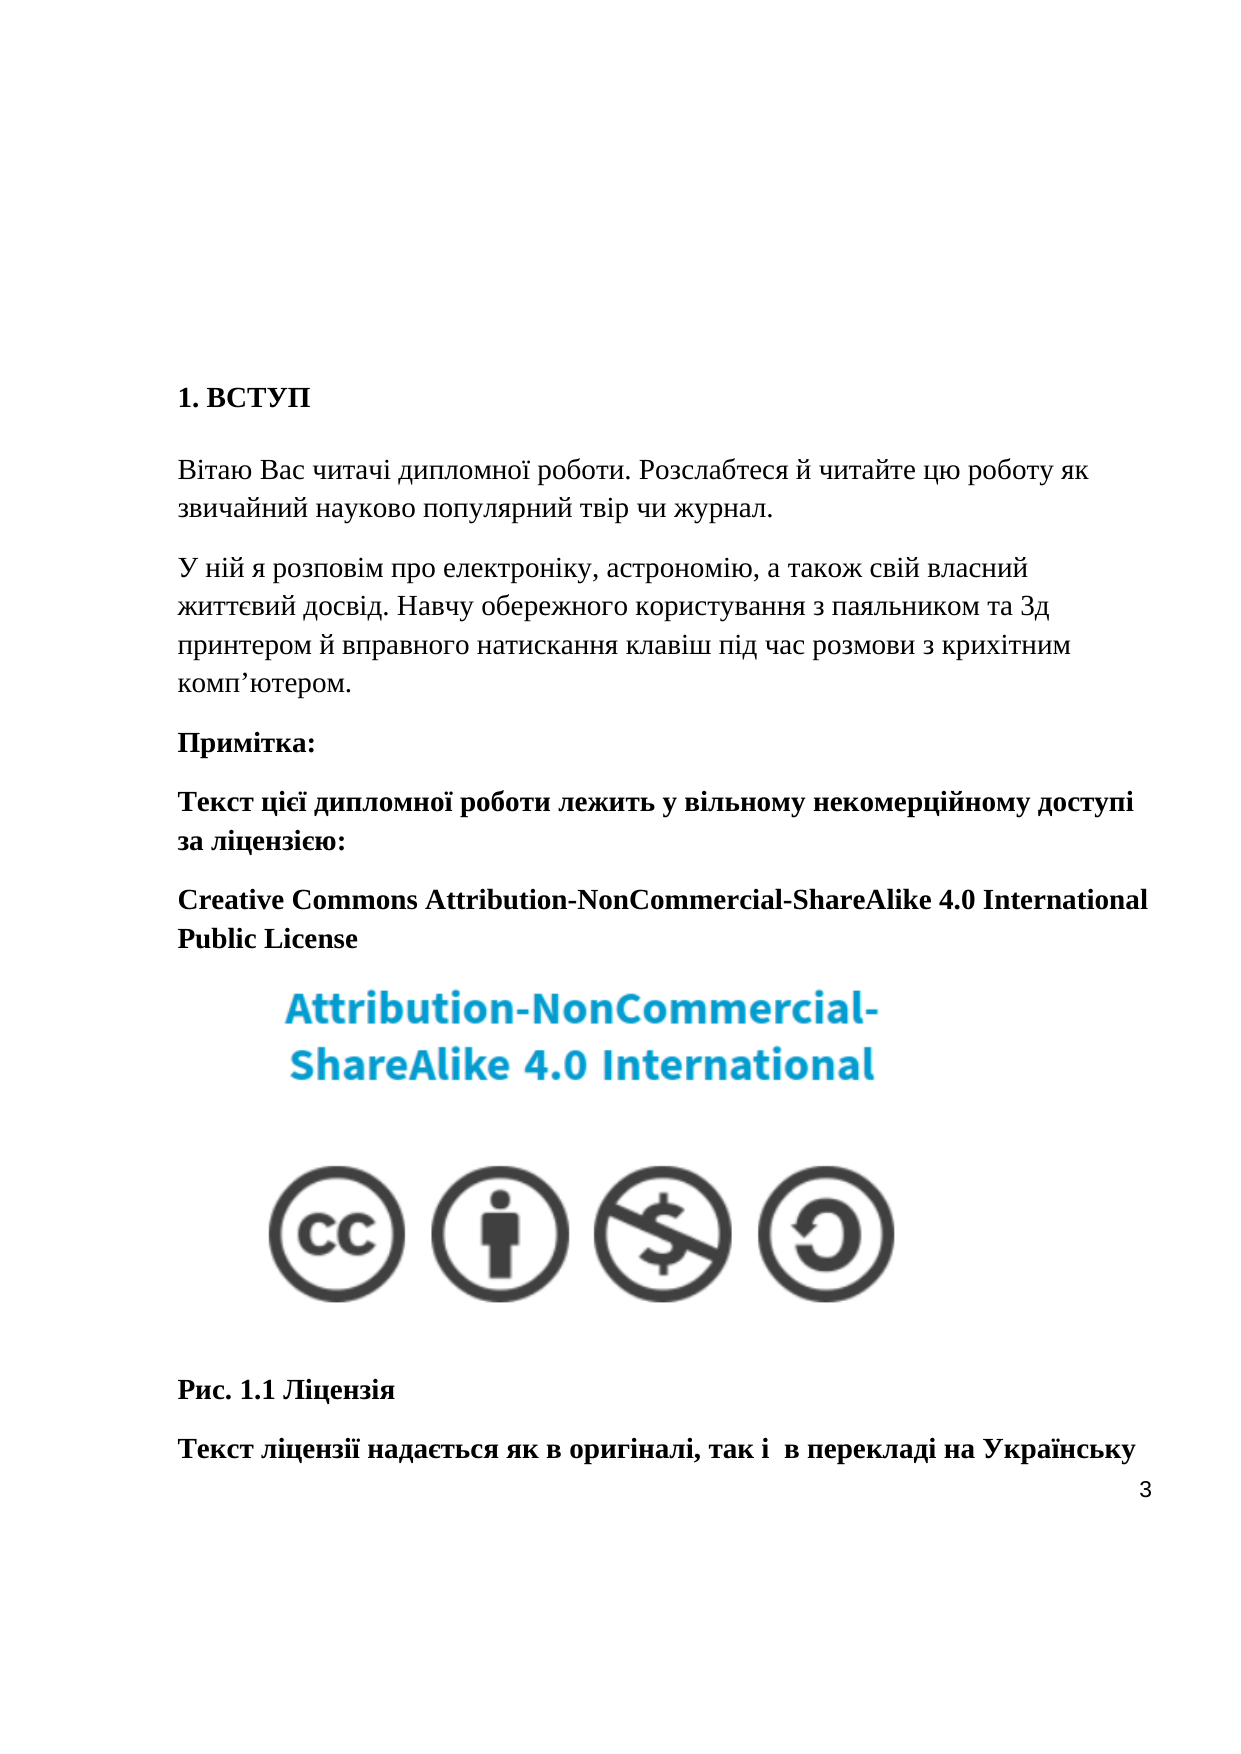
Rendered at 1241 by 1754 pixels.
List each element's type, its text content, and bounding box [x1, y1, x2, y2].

text Текст ліцензії надається як в оригіналі, так і в перекладі на Українську [177, 1431, 1152, 1465]
text 1. ВСТУП [177, 380, 1152, 413]
text Вітаю Вас читачі дипломної роботи. Розслабтеся й читайте цю роботу як звичайний науково популярний твір чи журнал. [177, 452, 1152, 524]
picture [177, 980, 1007, 1348]
text Текст цієї дипломної роботи лежить у вільному некомерційному доступі за ліцензією: [177, 784, 1152, 856]
text У ній я розповім про електроніку, астрономію, а також свій власний життєвий досвід. Навчу обережного користування з паяльником та 3д принтером й вправного натискання клавіш під час розмови з крихітним комп’ютером. [177, 550, 1152, 699]
text Creative Commons Attribution-NonCommercial-ShareAlike 4.0 International Public License [177, 882, 1152, 954]
text Примітка: [177, 725, 1152, 758]
text Рис. 1.1 Ліцензія [177, 1372, 1152, 1406]
